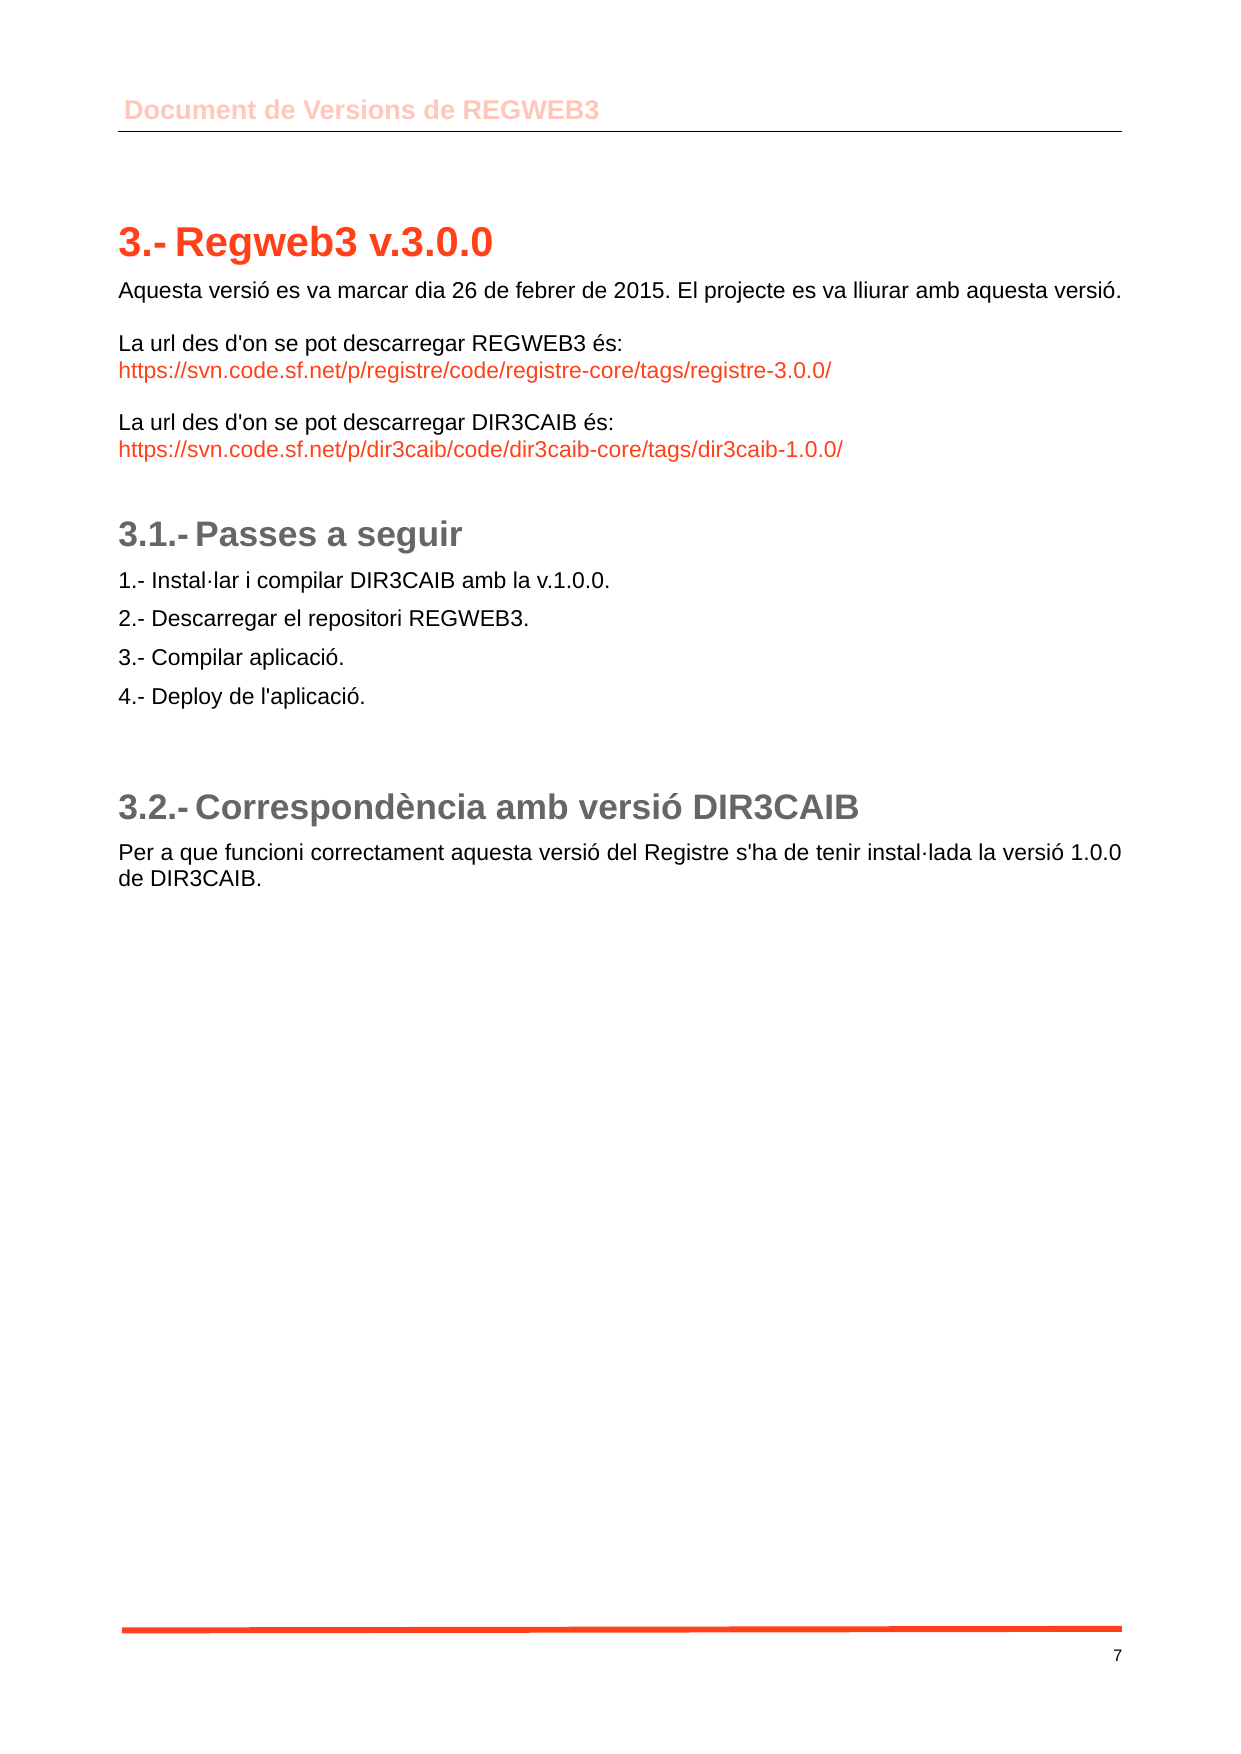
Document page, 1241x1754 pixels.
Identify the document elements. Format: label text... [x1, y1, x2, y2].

text https://svn.code.sf.net/p/dir3caib/code/dir3caib-core/tags/dir3caib-1.0.0/ [118, 436, 1122, 462]
text 3.- Compilar aplicació. [118, 644, 1122, 671]
text https://svn.code.sf.net/p/registre/code/registre-core/tags/registre-3.0.0/ [118, 357, 1122, 383]
text 1.- Instal·lar i compilar DIR3CAIB amb la v.1.0.0. [118, 567, 1122, 593]
subtitle Correspondència amb versió DIR3CAIB [118, 786, 1122, 827]
subtitle Passes a seguir [118, 513, 1122, 554]
text Per a que funcioni correctament aquesta versió del Registre s'ha de tenir instal·lada la versió 1.0.0 de DIR3CAIB. [118, 839, 1122, 892]
text Aquesta versió es va marcar dia 26 de febrer de 2015. El projecte es va lliurar amb aquesta versió. [118, 277, 1122, 304]
text 2.- Descarregar el repositori REGWEB3. [118, 605, 1122, 632]
text La url des d'on se pot descarregar DIR3CAIB és: [118, 409, 1122, 436]
text La url des d'on se pot descarregar REGWEB3 és: [118, 330, 1122, 357]
subtitle Regweb3 v.3.0.0 [118, 217, 1122, 265]
text 4.- Deploy de l'aplicació. [118, 683, 1122, 709]
